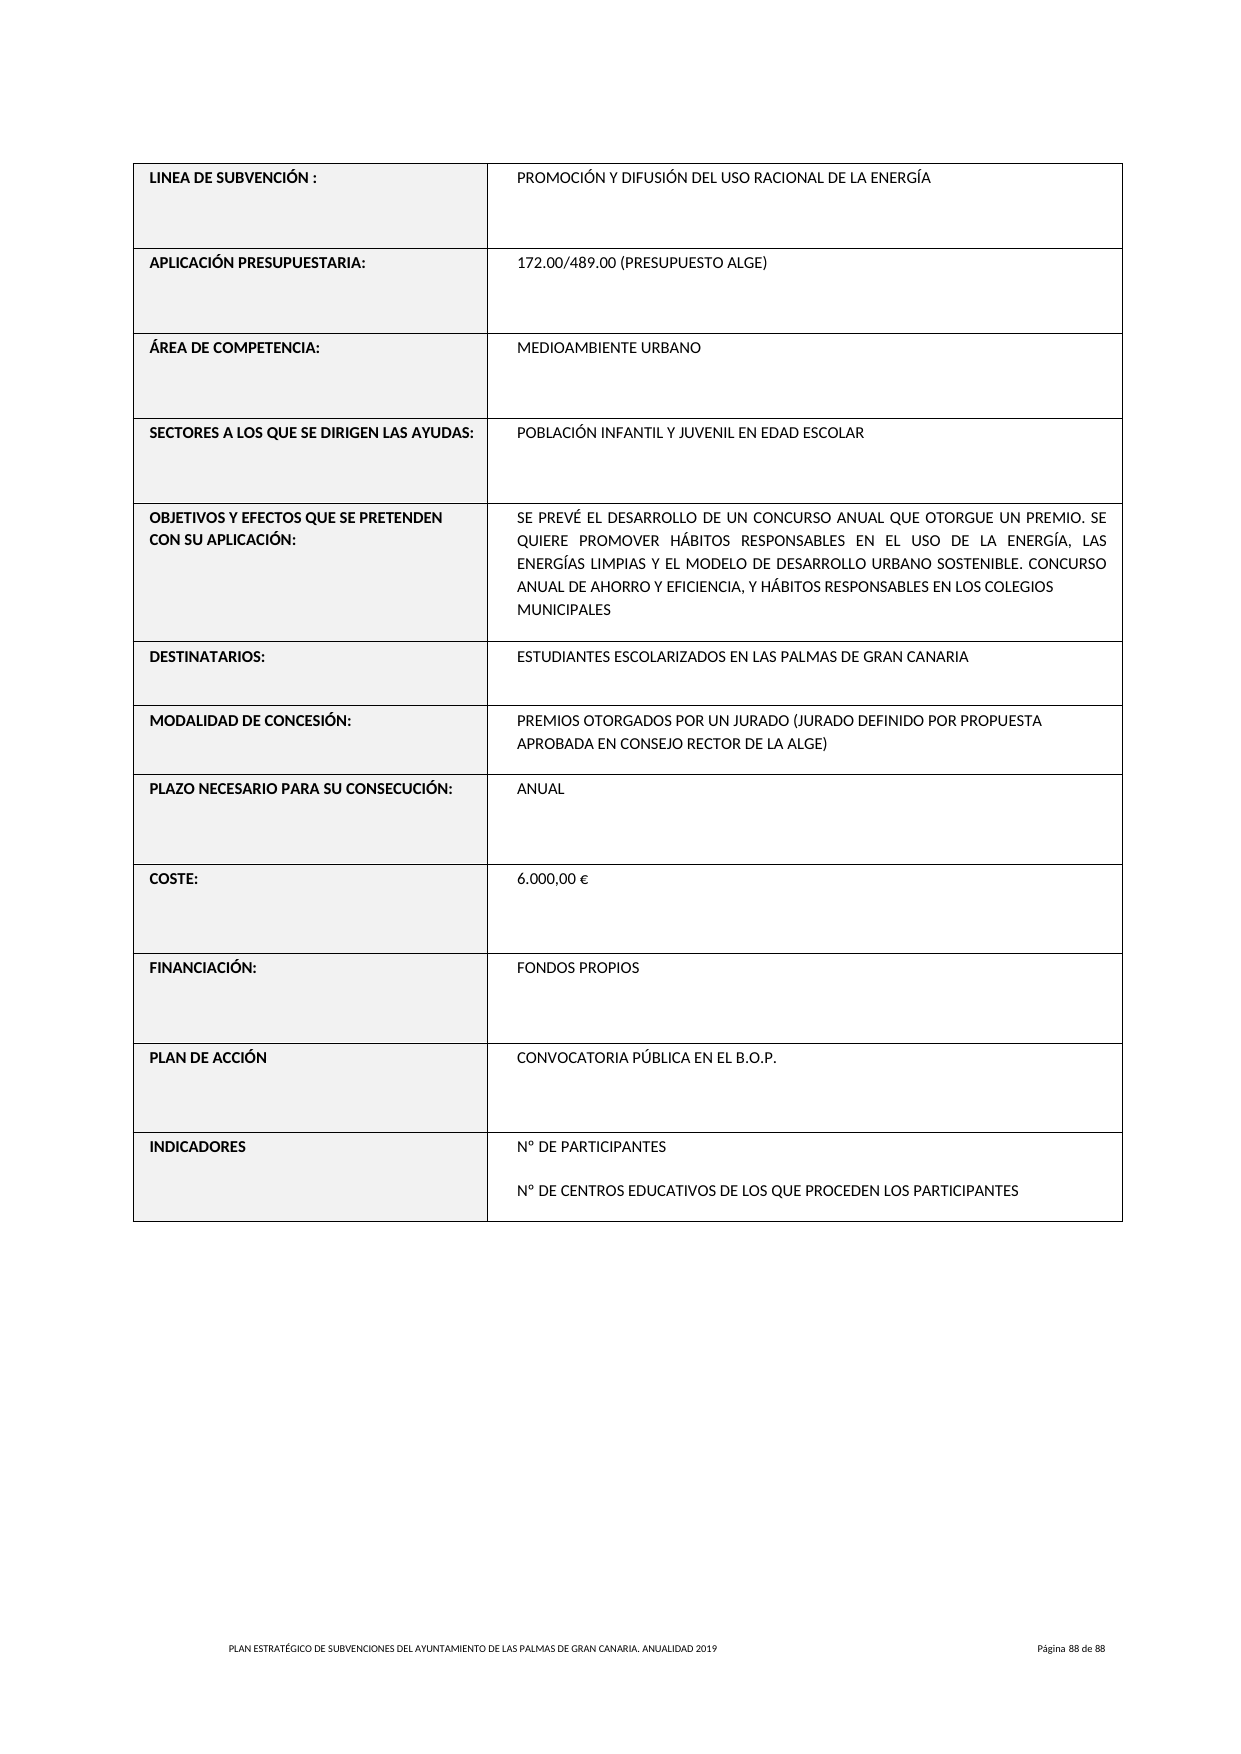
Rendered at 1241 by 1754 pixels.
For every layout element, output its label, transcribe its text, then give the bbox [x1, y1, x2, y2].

table_cell PLAN DE ACCIÓN [134, 1044, 487, 1132]
table_cell MEDIOAMBIENTE URBANO [488, 334, 1122, 418]
table_cell MODALIDAD DE CONCESIÓN: [134, 706, 487, 774]
table_cell SECTORES A LOS QUE SE DIRIGEN LAS AYUDAS: [134, 419, 487, 502]
table_cell ESTUDIANTES ESCOLARIZADOS EN LAS PALMAS DE GRAN CANARIA [488, 642, 1122, 705]
table_cell POBLACIÓN INFANTIL Y JUVENIL EN EDAD ESCOLAR [488, 419, 1122, 502]
table_cell PLAZO NECESARIO PARA SU CONSECUCIÓN: [134, 775, 487, 863]
table_cell PROMOCIÓN Y DIFUSIÓN DEL USO RACIONAL DE LA ENERGÍA [488, 164, 1122, 248]
table_cell OBJETIVOS Y EFECTOS QUE SE PRETENDEN CON SU APLICACIÓN: [134, 504, 487, 641]
table_cell CONVOCATORIA PÚBLICA EN EL B.O.P. [488, 1044, 1122, 1132]
table_cell INDICADORES [134, 1133, 487, 1221]
table_cell PREMIOS OTORGADOS POR UN JURADO (JURADO DEFINIDO POR PROPUESTA APROBADA EN CONSEJO RECTOR DE LA ALGE) [488, 706, 1122, 774]
table_cell FONDOS PROPIOS [488, 954, 1122, 1042]
table_cell LINEA DE SUBVENCIÓN : [134, 164, 487, 248]
table_cell COSTE: [134, 865, 487, 953]
table_cell APLICACIÓN PRESUPUESTARIA: [134, 249, 487, 333]
table_cell 172.00/489.00 (PRESUPUESTO ALGE) [488, 249, 1122, 333]
table_cell ÁREA DE COMPETENCIA: [134, 334, 487, 418]
table_cell SE PREVÉ EL DESARROLLO DE UN CONCURSO ANUAL QUE OTORGUE UN PREMIO. SE QUIERE PROMOVER HÁBITOS RESPONSABLES EN EL USO DE LA ENERGÍA, LAS ENERGÍAS LIMPIAS Y EL MODELO DE DESARROLLO URBANO SOSTENIBLE. CONCURSO ANUAL DE AHORRO Y EFICIENCIA, Y HÁBITOS RESPONSABLES EN LOS COLEGIOS MUNICIPALES [488, 504, 1122, 641]
table_cell FINANCIACIÓN: [134, 954, 487, 1042]
table_cell ANUAL [488, 775, 1122, 863]
table_cell Nº DE PARTICIPANTES Nº DE CENTROS EDUCATIVOS DE LOS QUE PROCEDEN LOS PARTICIPANTES [488, 1133, 1122, 1221]
table_cell DESTINATARIOS: [134, 642, 487, 705]
table_cell 6.000,00 € [488, 865, 1122, 953]
